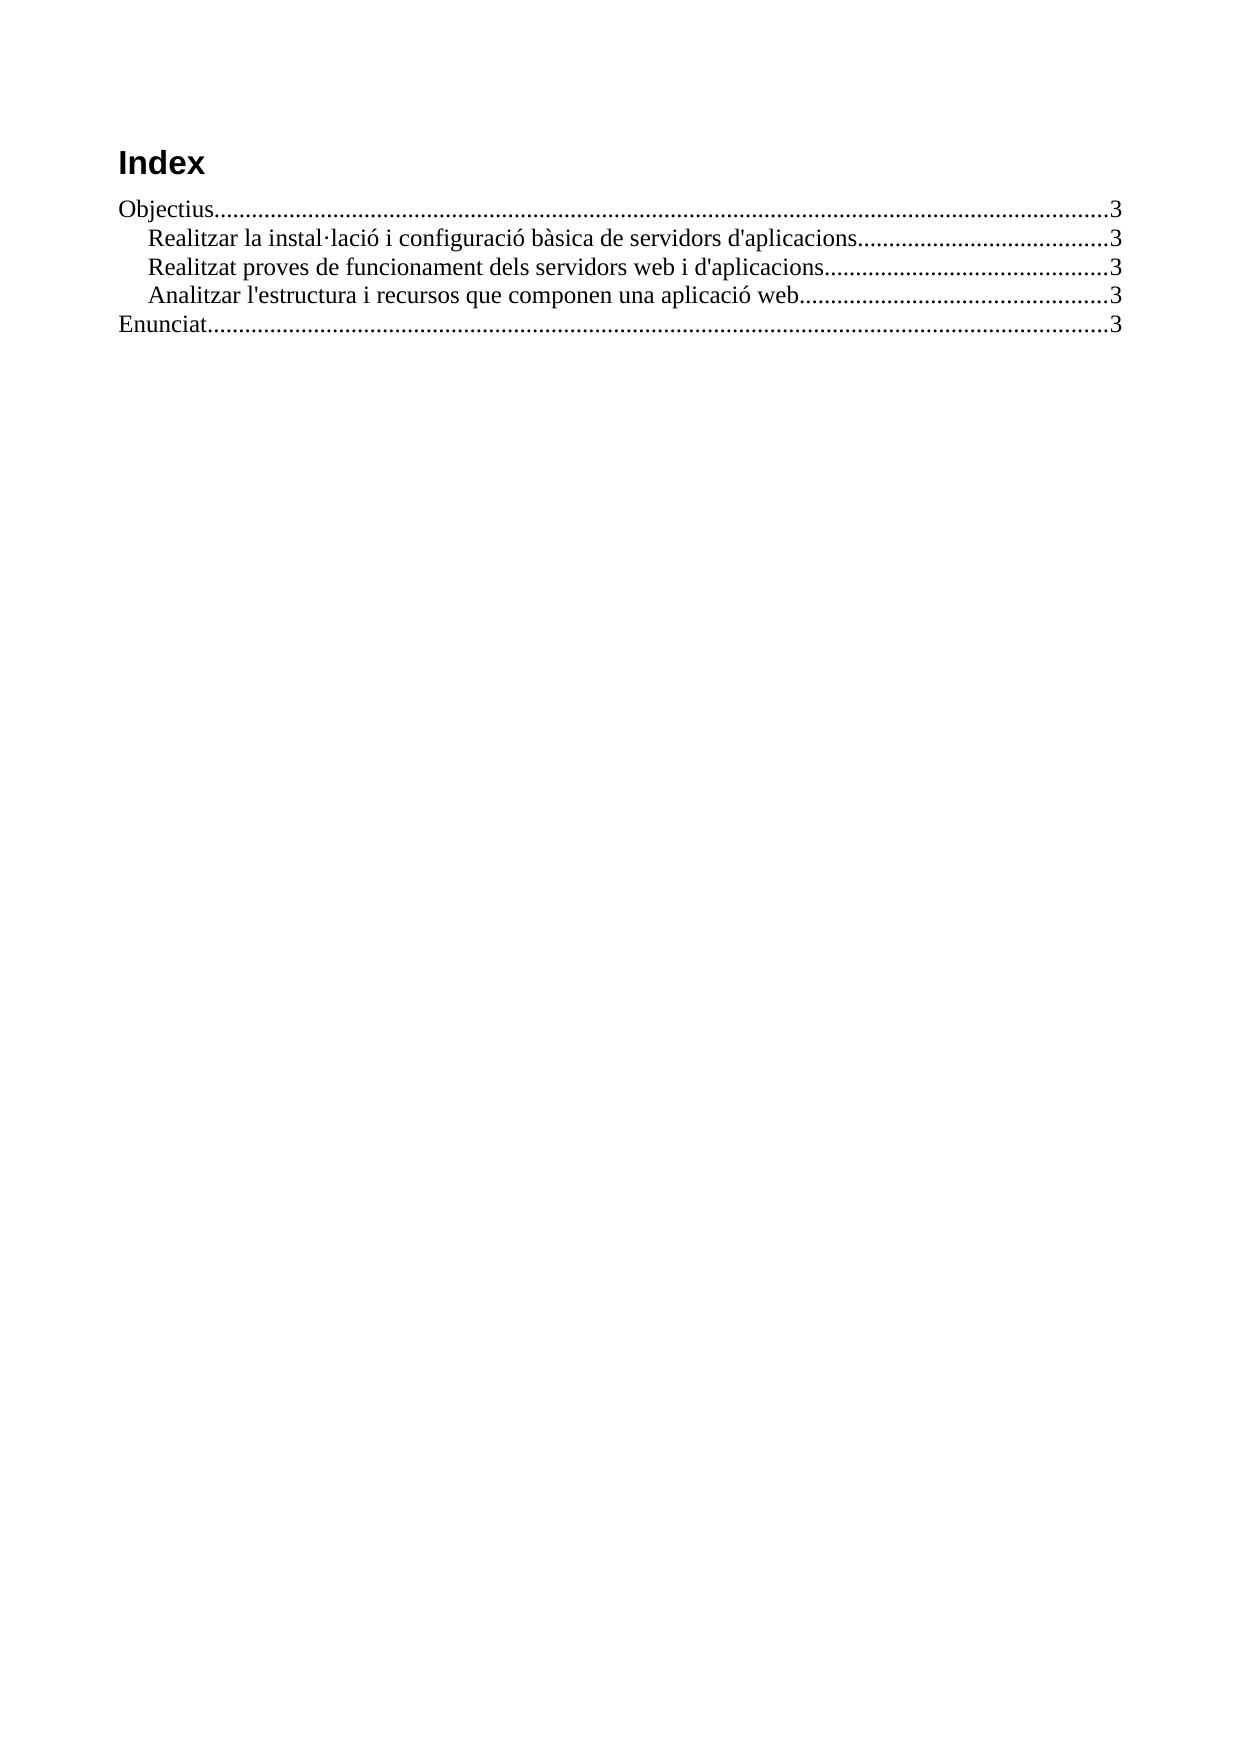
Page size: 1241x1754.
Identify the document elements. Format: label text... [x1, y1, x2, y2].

text Realitzar la instal·lació i configuració bàsica de servidors d'aplicacions 3 [148, 223, 1122, 252]
subtitle Index [118, 143, 1122, 182]
text Realitzat proves de funcionament dels servidors web i d'aplicacions. 3 [148, 252, 1122, 280]
text Enunciat 3 [118, 309, 1122, 338]
text Analitzar l'estructura i recursos que componen una aplicació web. 3 [148, 280, 1122, 309]
text Objectius 3 [118, 194, 1122, 223]
